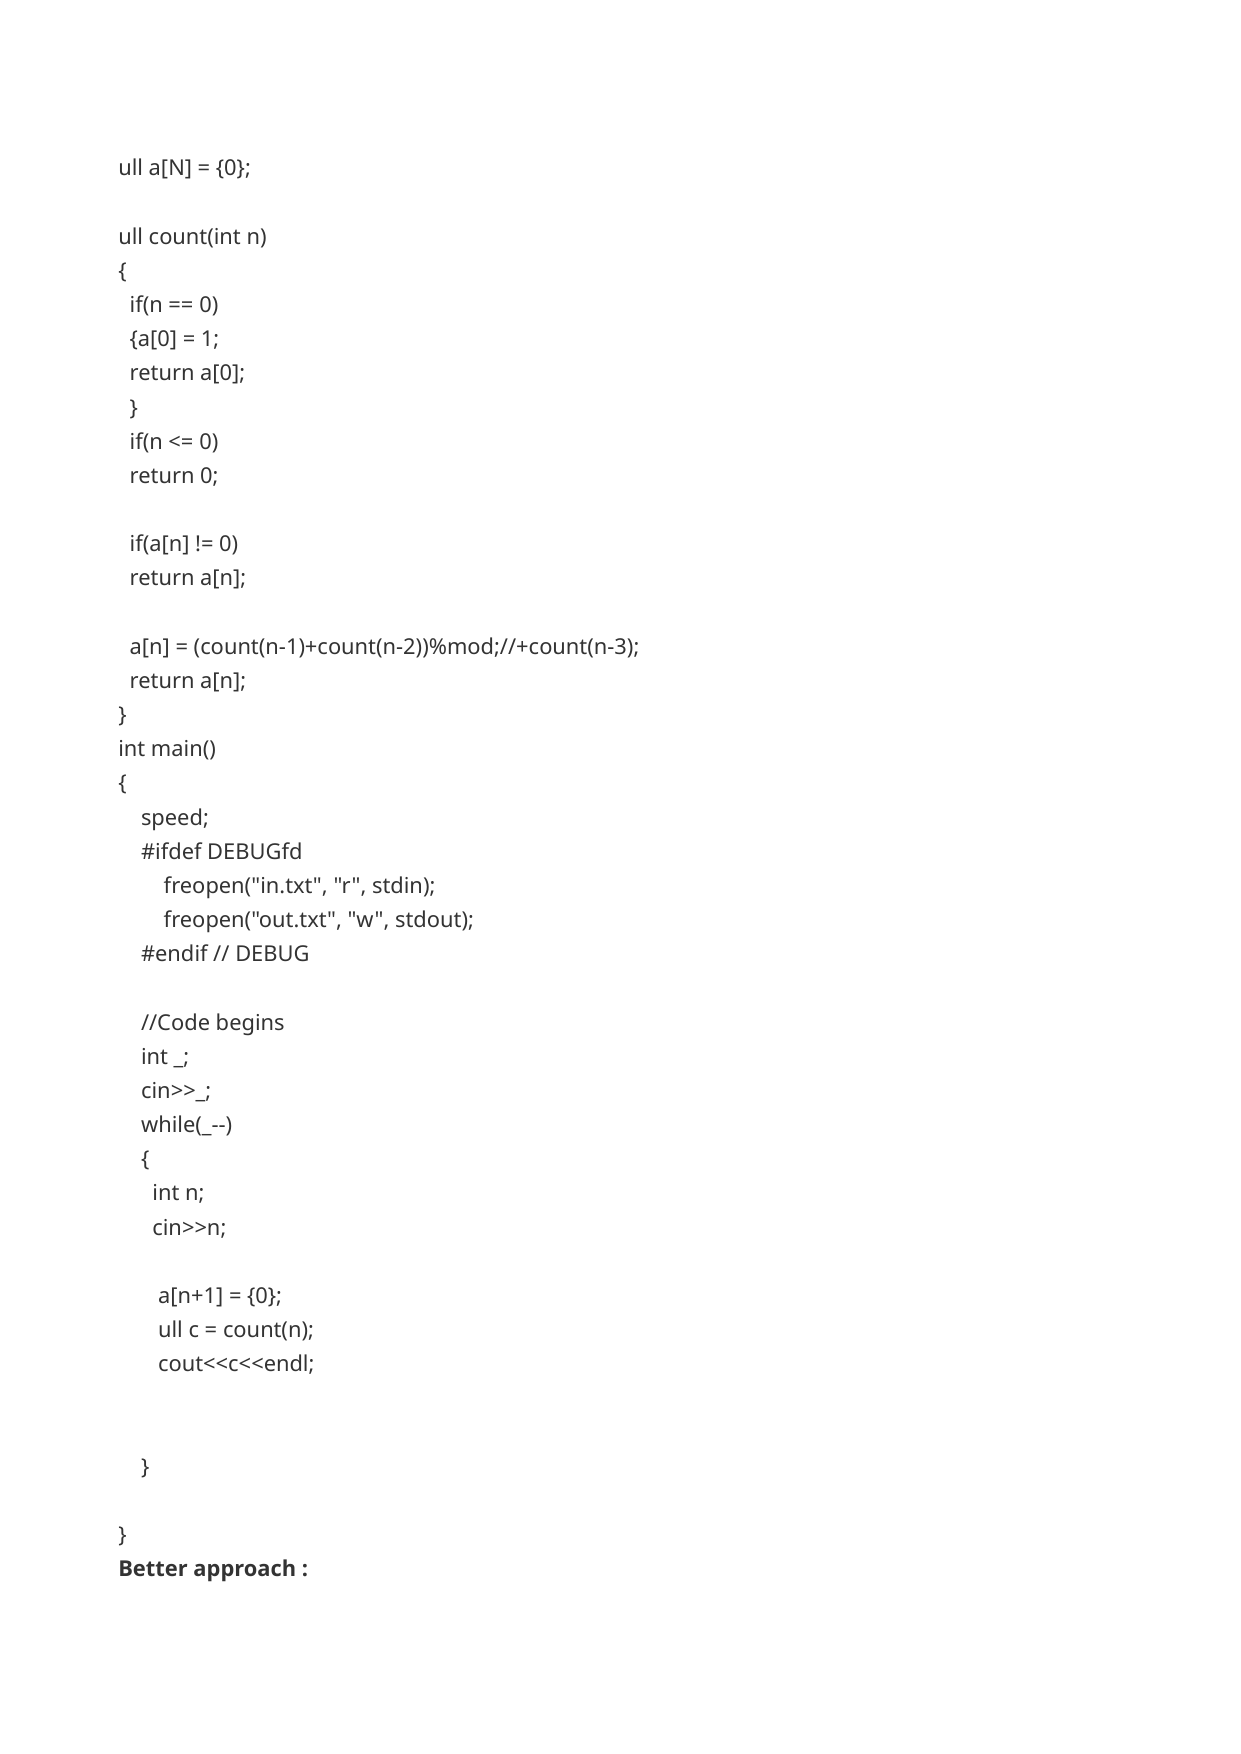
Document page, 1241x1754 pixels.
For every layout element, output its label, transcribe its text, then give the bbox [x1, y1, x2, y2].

text freopen("out.txt", "w", stdout); [118, 904, 1122, 934]
text a[n+1] = {0}; [118, 1280, 1122, 1309]
text Better approach : [118, 1553, 1122, 1583]
text int n; [118, 1177, 1122, 1207]
text int main() [118, 733, 1122, 763]
text cout<<c<<endl; [118, 1348, 1122, 1378]
text {a[0] = 1; [118, 323, 1122, 353]
text if(n <= 0) [118, 426, 1122, 455]
text //Code begins [118, 1006, 1122, 1036]
text return a[n]; [118, 562, 1122, 592]
text } [118, 699, 1122, 729]
text while(_--) [118, 1109, 1122, 1139]
text } [118, 1451, 1122, 1480]
text cin>>n; [118, 1211, 1122, 1241]
text return a[n]; [118, 665, 1122, 694]
text freopen("in.txt", "r", stdin); [118, 870, 1122, 899]
text if(n == 0) [118, 289, 1122, 319]
text { [118, 255, 1122, 284]
text ull c = count(n); [118, 1314, 1122, 1344]
text ull count(int n) [118, 221, 1122, 250]
text { [118, 767, 1122, 797]
text int _; [118, 1041, 1122, 1070]
text return a[0]; [118, 357, 1122, 387]
text #endif // DEBUG [118, 938, 1122, 968]
text a[n] = (count(n-1)+count(n-2))%mod;//+count(n-3); [118, 631, 1122, 660]
text return 0; [118, 460, 1122, 489]
text if(a[n] != 0) [118, 528, 1122, 558]
text ull a[N] = {0}; [118, 152, 1122, 182]
text } [118, 391, 1122, 421]
text speed; [118, 801, 1122, 831]
text { [118, 1143, 1122, 1173]
text #ifdef DEBUGfd [118, 836, 1122, 865]
text } [118, 1519, 1122, 1549]
text cin>>_; [118, 1075, 1122, 1104]
